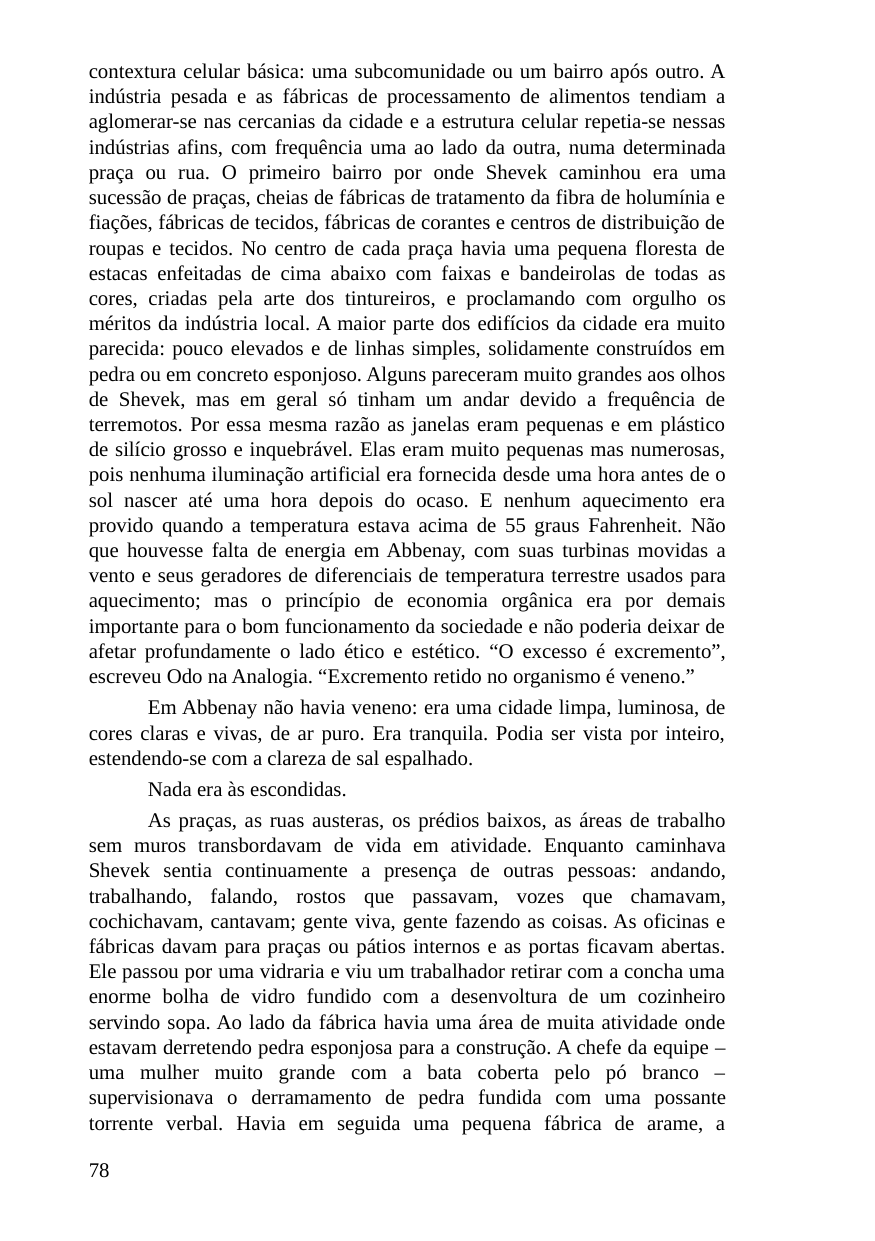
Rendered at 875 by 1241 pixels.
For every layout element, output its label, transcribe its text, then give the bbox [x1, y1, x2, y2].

text Em Abbenay não havia veneno: era uma cidade limpa, luminosa, de cores claras e vivas, de ar puro. Era tranquila. Podia ser vista por inteiro, estendendo-se com a clareza de sal espalhado. [88, 695, 726, 770]
text contextura celular básica: uma subcomunidade ou um bairro após outro. A indústria pesada e as fábricas de processamento de alimentos tendiam a aglomerar-se nas cercanias da cidade e a estrutura celular repetia-se nessas indústrias afins, com frequência uma ao lado da outra, numa determinada praça ou rua. O primeiro bairro por onde Shevek caminhou era uma sucessão de praças, cheias de fábricas de tratamento da fibra de holumínia e fiações, fábricas de tecidos, fábricas de corantes e centros de distribuição de roupas e tecidos. No centro de cada praça havia uma pequena floresta de estacas enfeitadas de cima abaixo com faixas e bandeirolas de todas as cores, criadas pela arte dos tintureiros, e proclamando com orgulho os méritos da indústria local. A maior parte dos edifícios da cidade era muito parecida: pouco elevados e de linhas simples, solidamente construídos em pedra ou em concreto esponjoso. Alguns pareceram muito grandes aos olhos de Shevek, mas em geral só tinham um andar devido a frequência de terremotos. Por essa mesma razão as janelas eram pequenas e em plástico de silício grosso e inquebrável. Elas eram muito pequenas mas numerosas, pois nenhuma iluminação artificial era fornecida desde uma hora antes de o sol nascer até uma hora depois do ocaso. E nenhum aquecimento era provido quando a temperatura estava acima de 55 graus Fahrenheit. Não que houvesse falta de energia em Abbenay, com suas turbinas movidas a vento e seus geradores de diferenciais de temperatura terrestre usados para aquecimento; mas o princípio de economia orgânica era por demais importante para o bom funcionamento da sociedade e não poderia deixar de afetar profundamente o lado ético e estético. “O excesso é excremento”, escreveu Odo na Analogia. “Excremento retido no organismo é veneno.” [88, 59, 726, 688]
text Nada era às escondidas. [88, 777, 726, 801]
text As praças, as ruas austeras, os prédios baixos, as áreas de trabalho sem muros transbordavam de vida em atividade. Enquanto caminhava Shevek sentia continuamente a presença de outras pessoas: andando, trabalhando, falando, rostos que passavam, vozes que chamavam, cochichavam, cantavam; gente viva, gente fazendo as coisas. As oficinas e fábricas davam para praças ou pátios internos e as portas ficavam abertas. Ele passou por uma vidraria e viu um trabalhador retirar com a concha uma enorme bolha de vidro fundido com a desenvoltura de um cozinheiro servindo sopa. Ao lado da fábrica havia uma área de muita atividade onde estavam derretendo pedra esponjosa para a construção. A chefe da equipe – uma mulher muito grande com a bata coberta pelo pó branco – supervisionava o derramamento de pedra fundida com uma possante torrente verbal. Havia em seguida uma pequena fábrica de arame, a [88, 808, 726, 1134]
